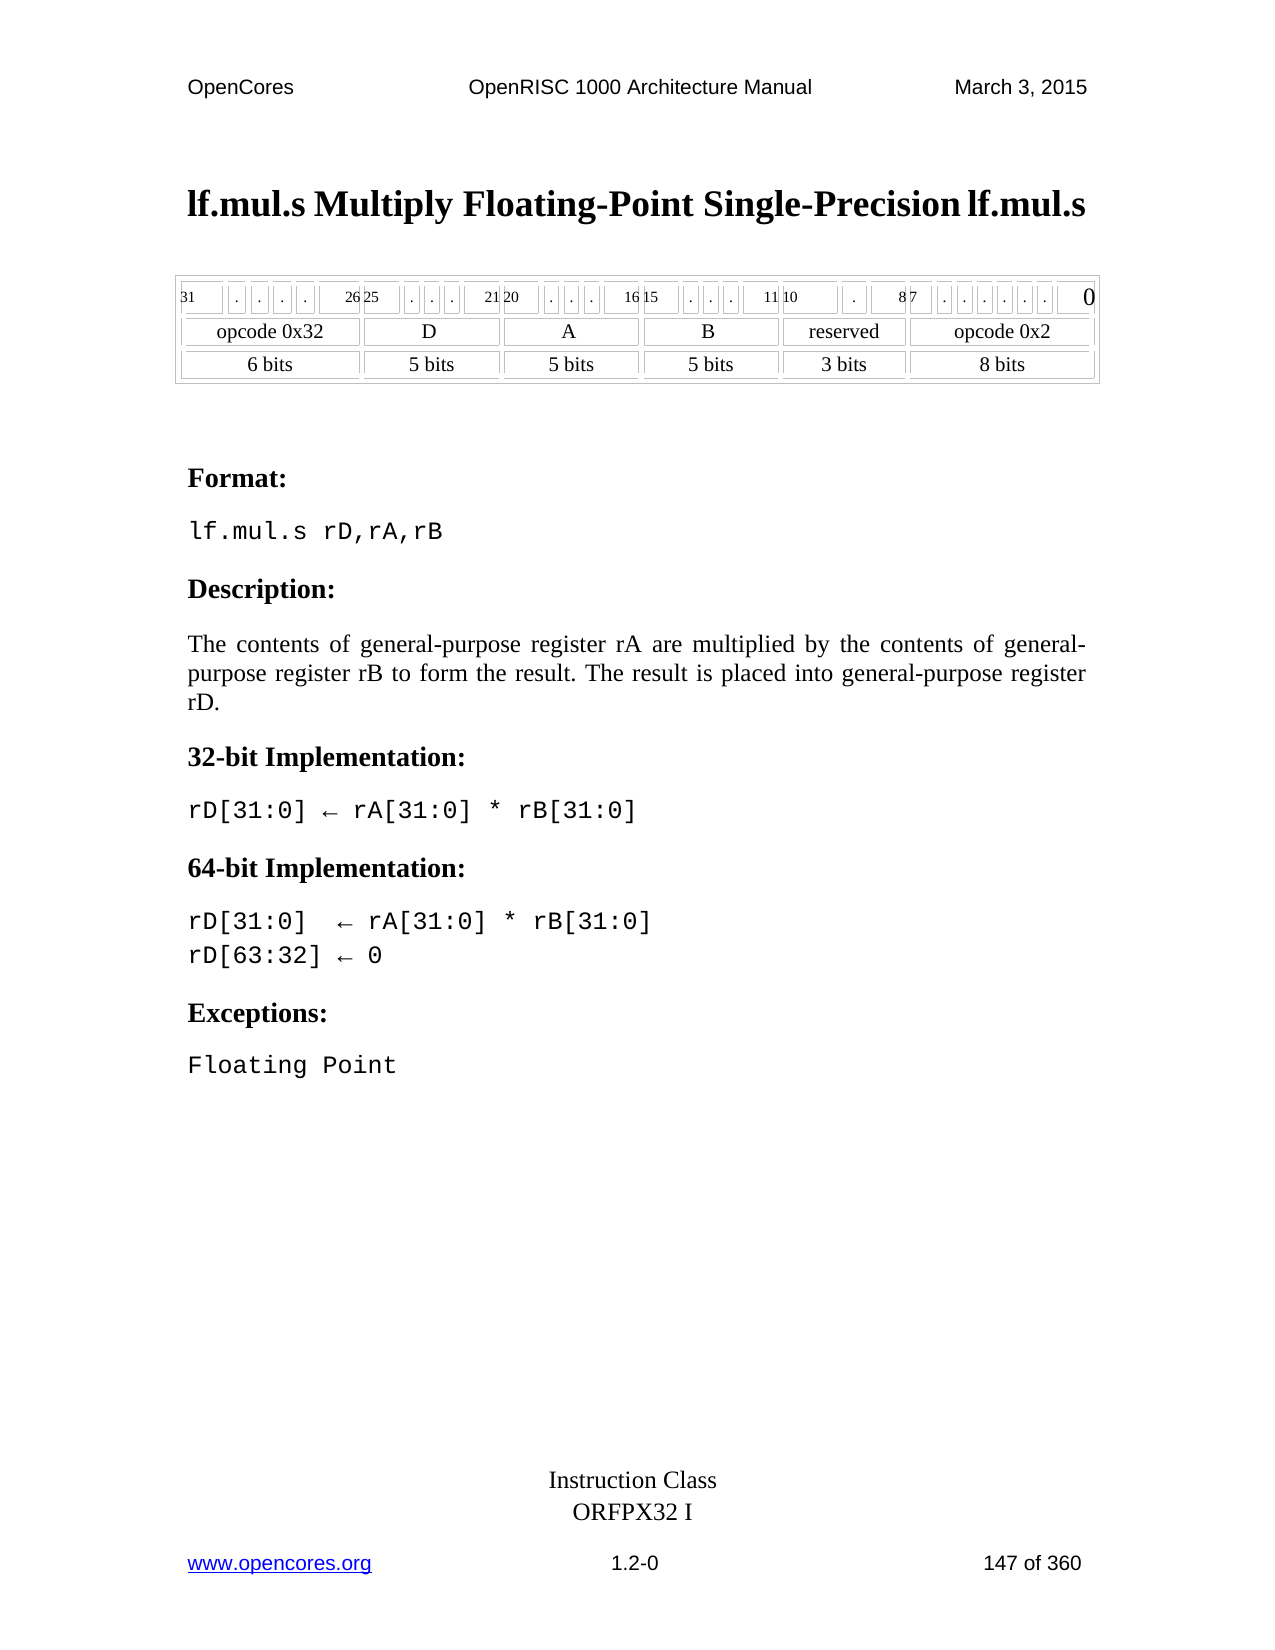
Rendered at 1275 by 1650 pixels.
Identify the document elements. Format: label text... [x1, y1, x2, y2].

text Exceptions: [187, 996, 1087, 1028]
text Floating Point [187, 1053, 1087, 1081]
text rD[31:0] ← rA[31:0] * rB[31:0] rD[63:32] ← 0 [187, 908, 1087, 971]
text Format: [187, 461, 1087, 493]
text Description: [187, 572, 1087, 604]
text 64-bit Implementation: [187, 851, 1087, 883]
text 32-bit Implementation: [187, 740, 1087, 773]
text rD[31:0] ← rA[31:0] * rB[31:0] [187, 798, 1087, 826]
text lf.mul.s rD,rA,rB [187, 518, 1087, 547]
text The contents of general-purpose register rA are multiplied by the contents of general-purpose register rB to form the result. The result is placed into general-purpose register rD. [187, 629, 1087, 715]
